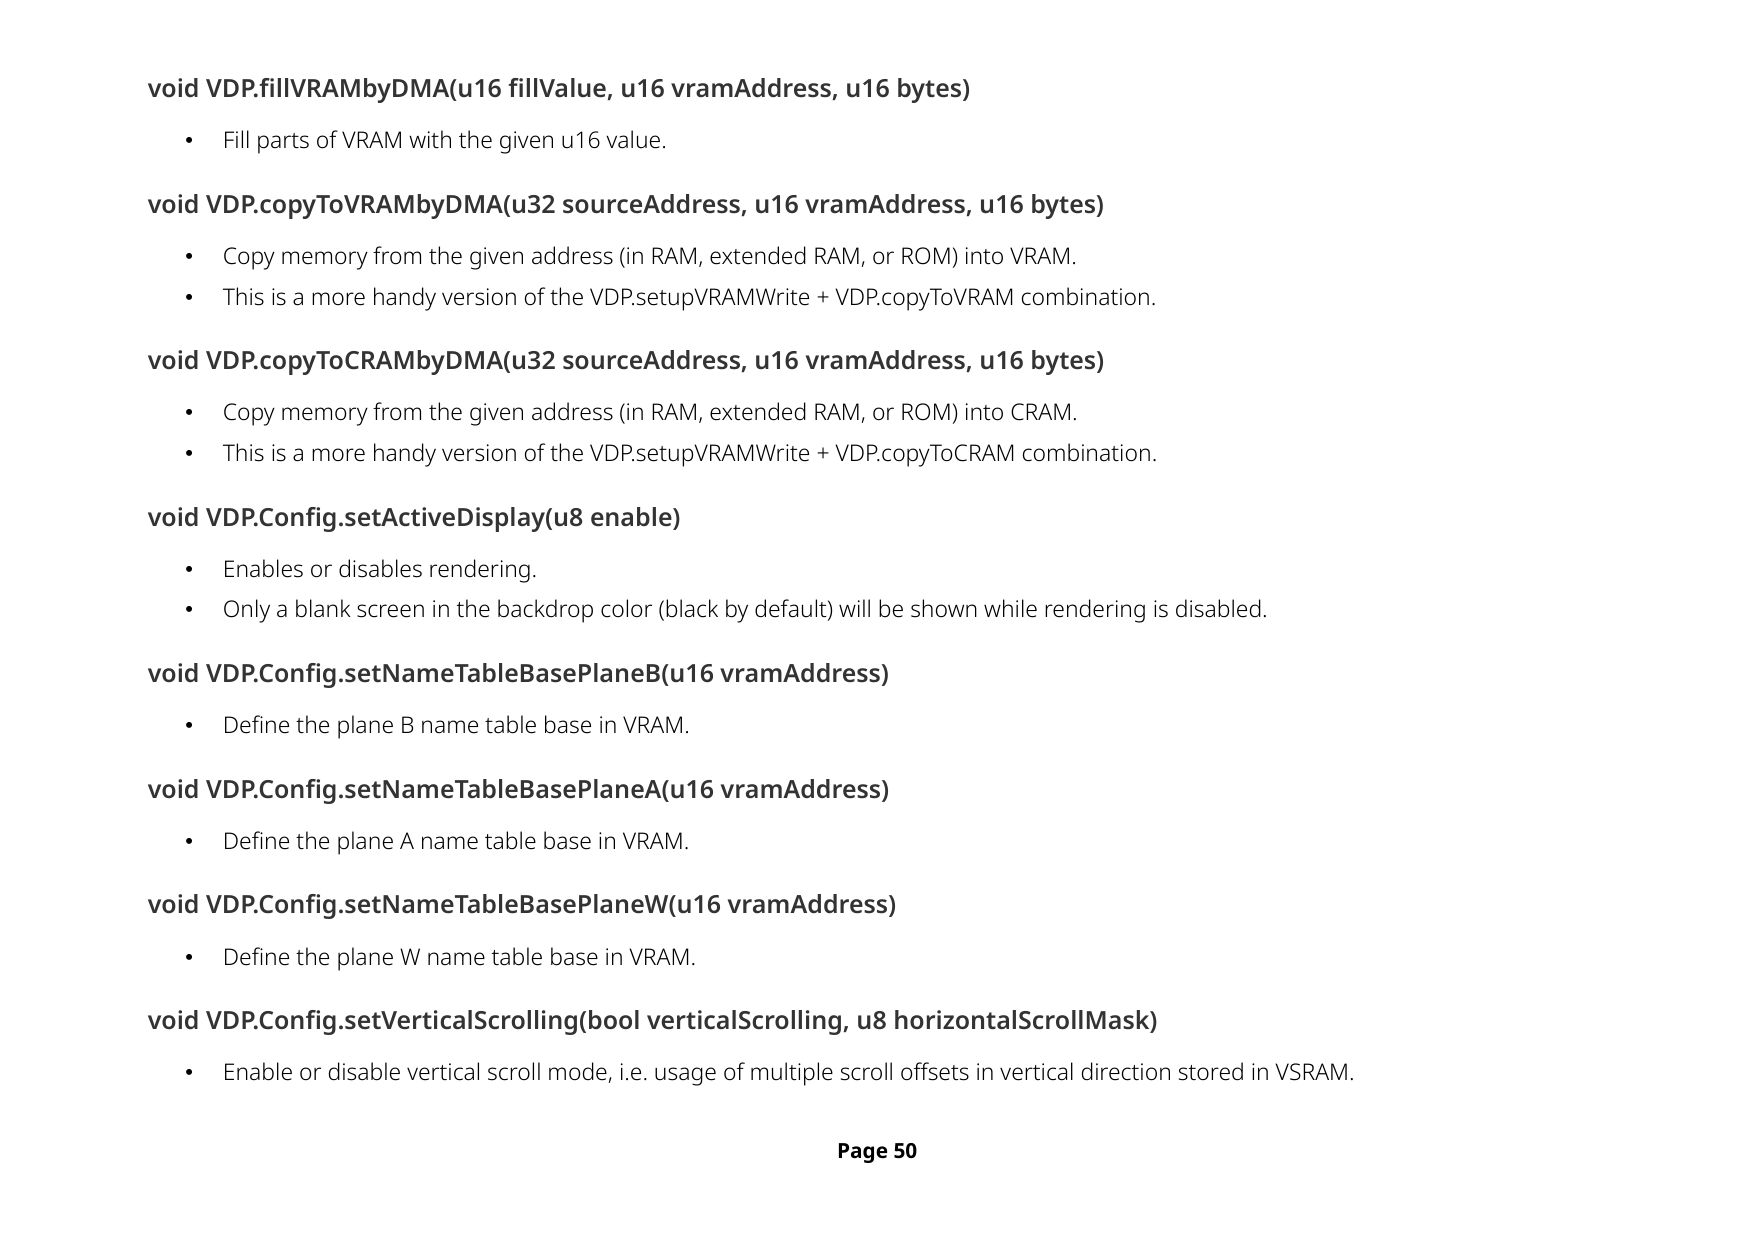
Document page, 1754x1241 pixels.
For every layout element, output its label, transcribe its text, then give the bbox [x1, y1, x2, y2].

list Define the plane W name table base in VRAM. [185, 940, 1606, 972]
subtitle void VDP.fillVRAMbyDMA(u16 fillValue, u16 vramAddress, u16 bytes) [148, 71, 1606, 105]
list Copy memory from the given address (in RAM, extended RAM, or ROM) into CRAM. [185, 396, 1606, 427]
list Define the plane B name table base in VRAM. [185, 709, 1606, 740]
list Only a blank screen in the backdrop color (black by default) will be shown while rendering is disabled. [185, 593, 1606, 624]
list Copy memory from the given address (in RAM, extended RAM, or ROM) into VRAM. [185, 240, 1606, 271]
list Enables or disables rendering. [185, 552, 1606, 584]
subtitle void VDP.copyToCRAMbyDMA(u32 sourceAddress, u16 vramAddress, u16 bytes) [148, 343, 1606, 377]
list This is a more handy version of the VDP.setupVRAMWrite + VDP.copyToVRAM combination. [185, 280, 1606, 312]
subtitle void VDP.Config.setVerticalScrolling(bool verticalScrolling, u8 horizontalScrollMask) [148, 1003, 1606, 1037]
subtitle void VDP.Config.setActiveDisplay(u8 enable) [148, 499, 1606, 533]
list Define the plane A name table base in VRAM. [185, 824, 1606, 856]
subtitle void VDP.copyToVRAMbyDMA(u32 sourceAddress, u16 vramAddress, u16 bytes) [148, 187, 1606, 221]
subtitle void VDP.Config.setNameTableBasePlaneA(u16 vramAddress) [148, 771, 1606, 805]
subtitle void VDP.Config.setNameTableBasePlaneB(u16 vramAddress) [148, 655, 1606, 689]
list This is a more handy version of the VDP.setupVRAMWrite + VDP.copyToCRAM combination. [185, 437, 1606, 468]
list Fill parts of VRAM with the given u16 value. [185, 124, 1606, 155]
subtitle void VDP.Config.setNameTableBasePlaneW(u16 vramAddress) [148, 887, 1606, 921]
list Enable or disable vertical scroll mode, i.e. usage of multiple scroll offsets in vertical direction stored in VSRAM. [185, 1056, 1606, 1087]
